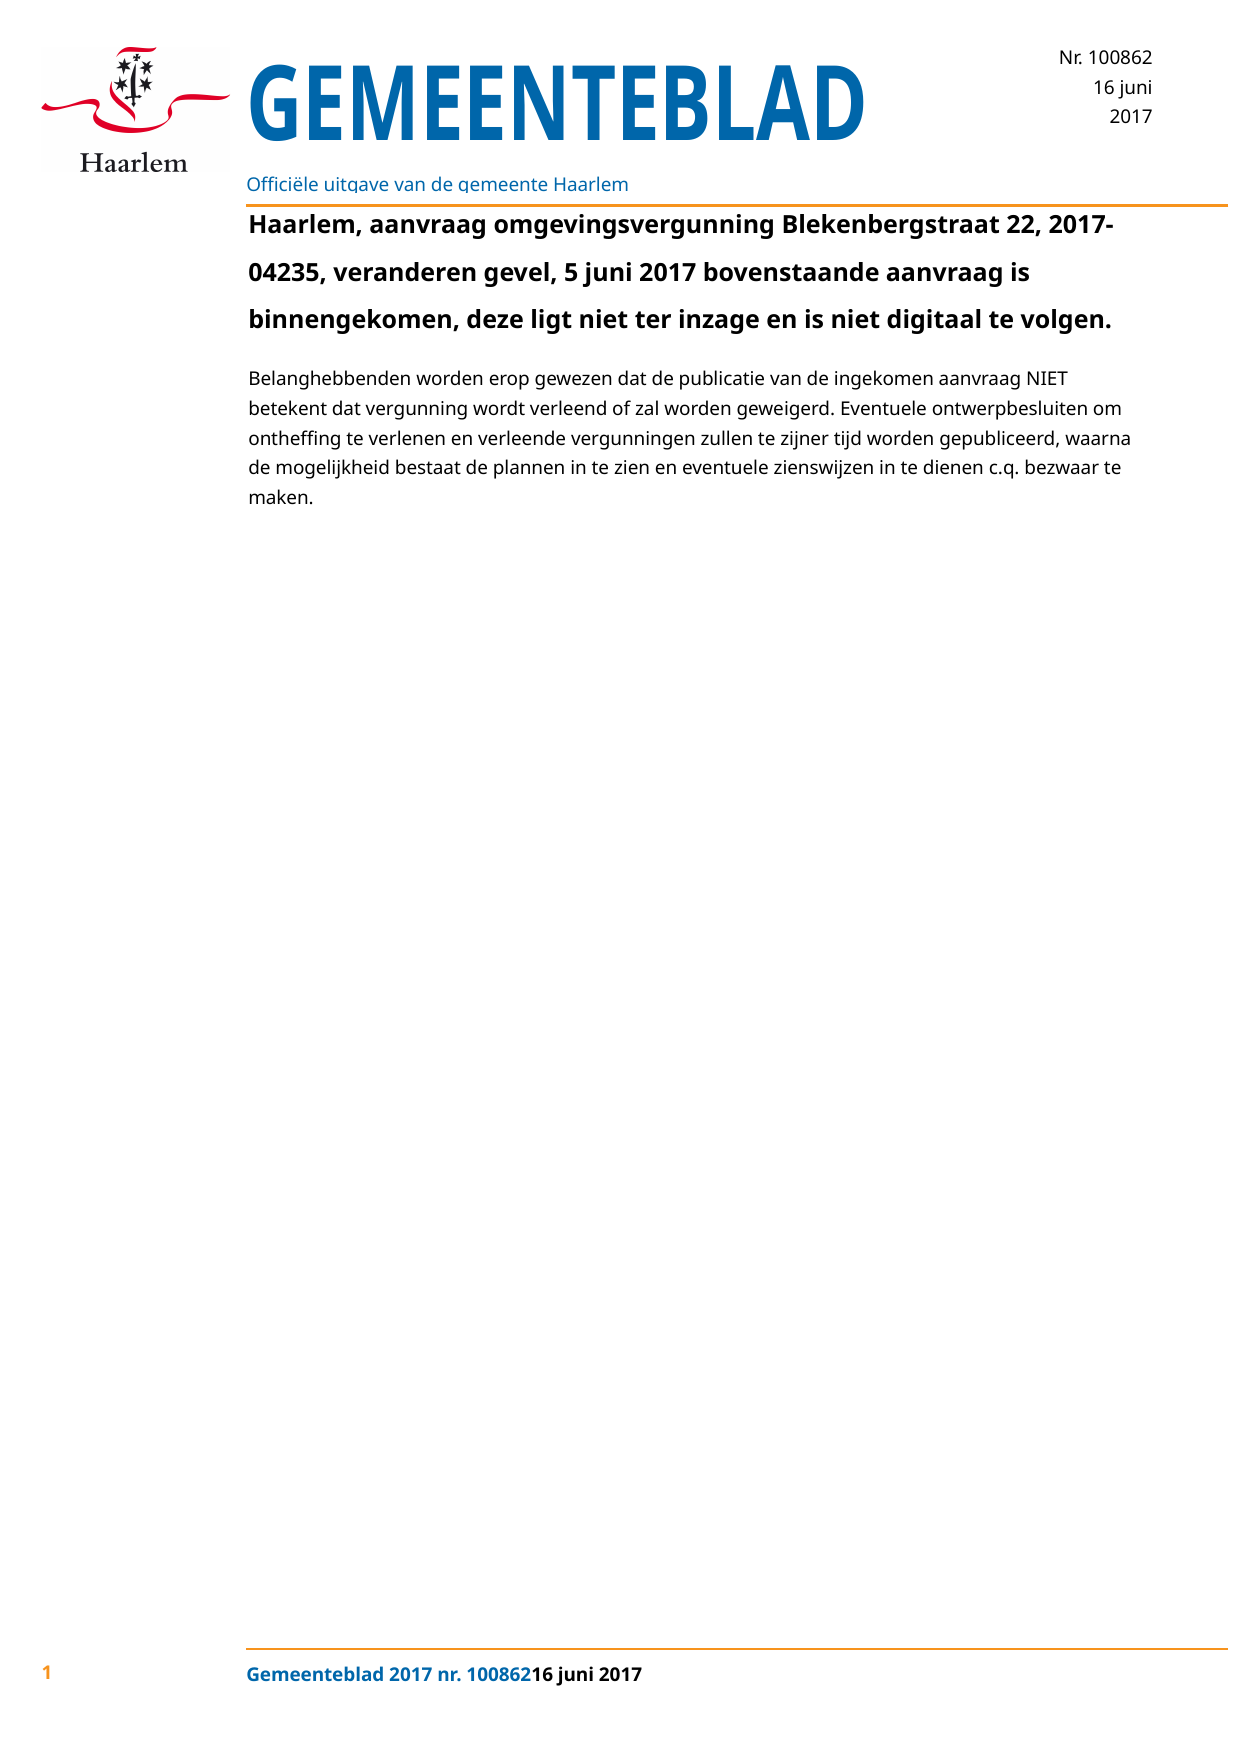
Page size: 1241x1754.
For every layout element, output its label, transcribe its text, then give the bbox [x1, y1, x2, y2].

text Belanghebbenden worden erop gewezen dat de publicatie van de ingekomen aanvraag NIET betekent dat vergunning wordt verleend of zal worden geweigerd. Eventuele ontwerpbesluiten om ontheffing te verlenen en verleende vergunningen zullen te zijner tijd worden gepubliceerd, waarna de mogelijkheid bestaat de plannen in te zien en eventuele zienswijzen in te dienen c.q. bezwaar te maken. [248, 366, 1152, 509]
text Haarlem, aanvraag omgevingsvergunning Blekenbergstraat 22, 2017-04235, veranderen gevel, 5 juni 2017 bovenstaande aanvraag is binnengekomen, deze ligt niet ter inzage en is niet digitaal te volgen. [248, 207, 1152, 336]
picture [41, 47, 231, 172]
